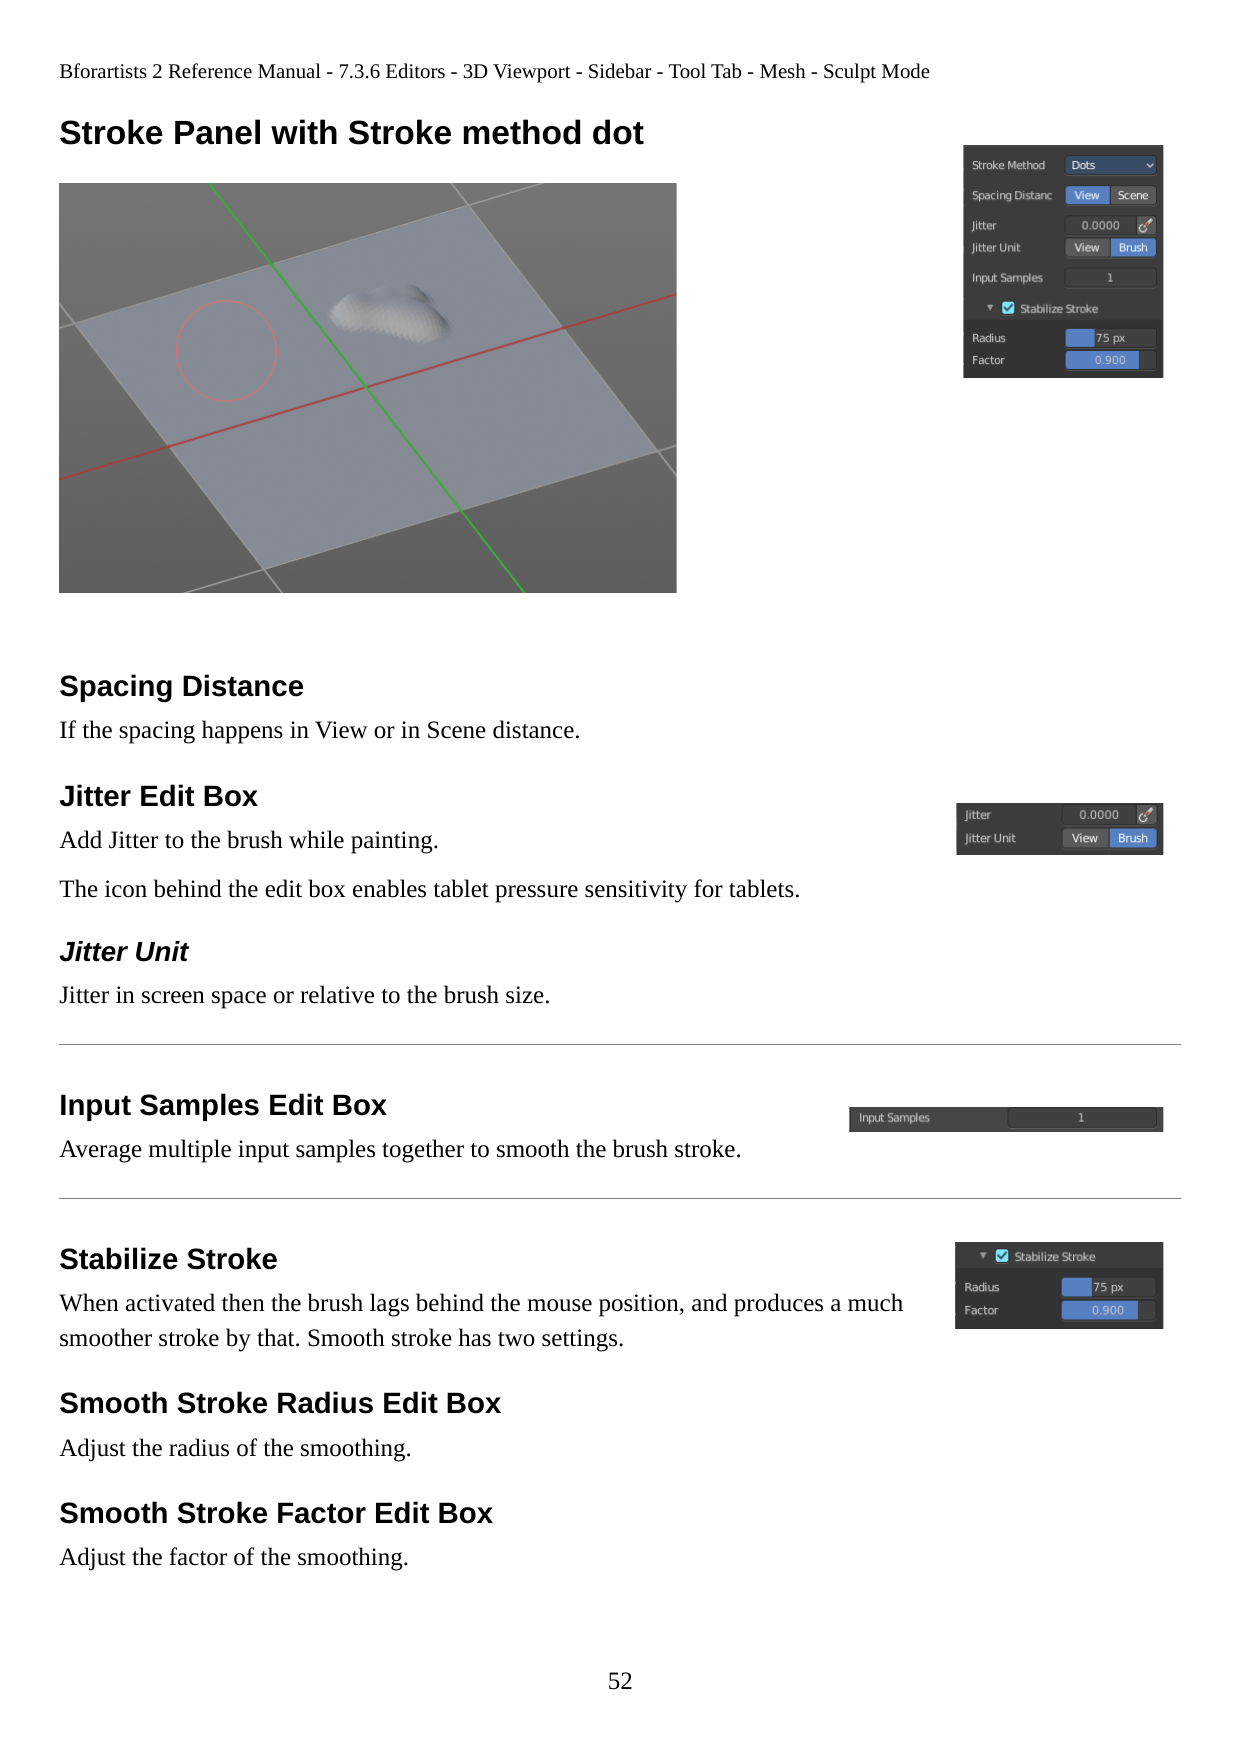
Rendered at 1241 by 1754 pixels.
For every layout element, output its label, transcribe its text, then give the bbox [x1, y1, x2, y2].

subtitle Jitter Edit Box [59, 779, 1181, 813]
picture [849, 1107, 1164, 1132]
text If the spacing happens in View or in Scene distance. [59, 715, 1181, 744]
subtitle Smooth Stroke Radius Edit Box [59, 1386, 1181, 1420]
subtitle Smooth Stroke Factor Edit Box [59, 1496, 1181, 1530]
subtitle Input Samples Edit Box [59, 1088, 1181, 1122]
text Average multiple input samples together to smooth the brush stroke. [59, 1134, 1181, 1163]
text The icon behind the edit box enables tablet pressure sensitivity for tablets. [59, 874, 1181, 903]
picture [956, 803, 1164, 855]
text Adjust the radius of the smoothing. [59, 1433, 1181, 1461]
subtitle Spacing Distance [59, 669, 1181, 703]
subtitle [1164, 1242, 1181, 1276]
text Add Jitter to the brush while painting. [59, 825, 956, 854]
text When activated then the brush lags behind the mouse position, and produces a much smoother stroke by that. Smooth stroke has two settings. [59, 1288, 1181, 1351]
subtitle Stabilize Stroke [59, 1242, 955, 1276]
text Adjust the factor of the smoothing. [59, 1542, 1181, 1571]
subtitle Jitter Unit [59, 936, 1181, 968]
text Jitter in screen space or relative to the brush size. [59, 980, 1181, 1009]
subtitle Stroke Panel with Stroke method dot [59, 113, 1181, 151]
picture [955, 1242, 1164, 1329]
picture [59, 183, 677, 593]
picture [963, 145, 1164, 378]
